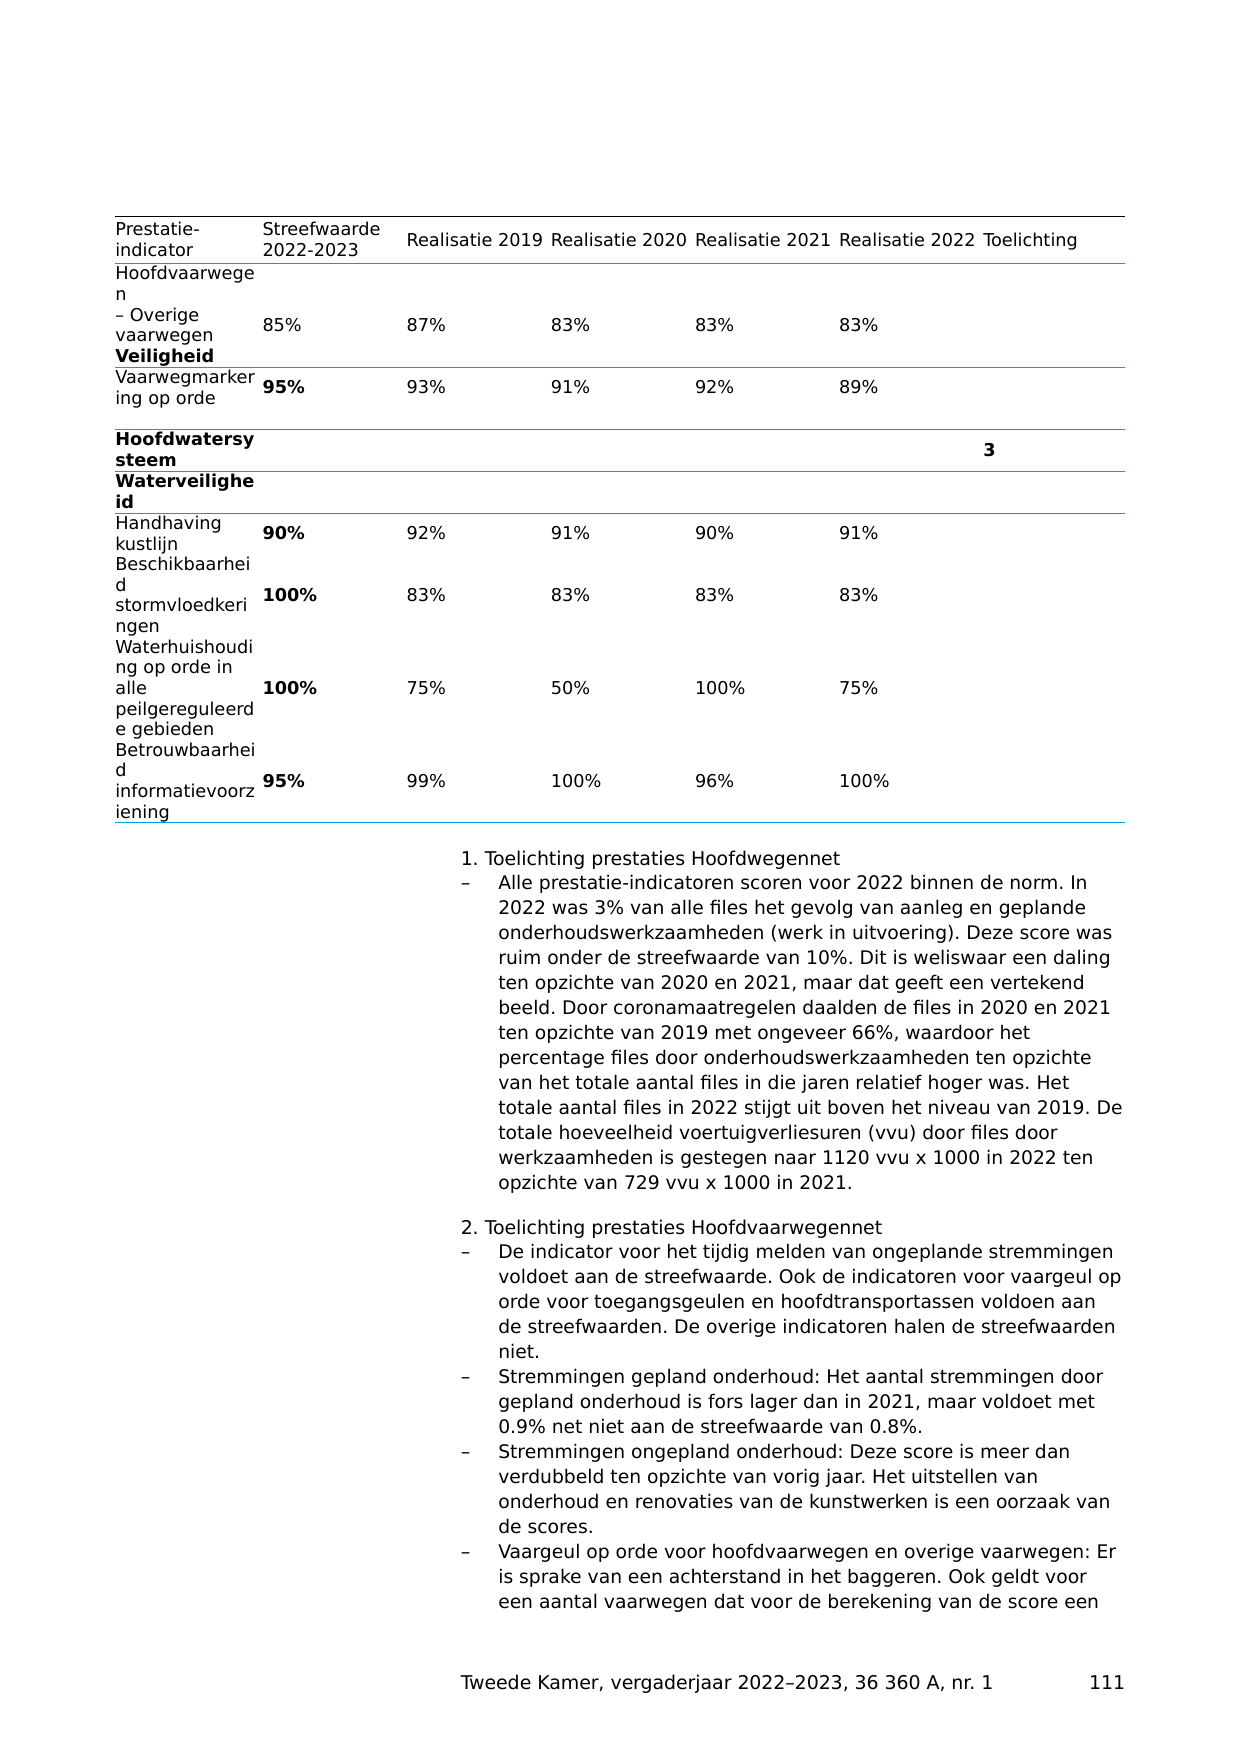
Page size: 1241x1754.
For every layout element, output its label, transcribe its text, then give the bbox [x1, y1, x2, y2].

table_cell [548, 264, 692, 304]
table_cell 83% [692, 554, 836, 637]
table_cell [259, 472, 403, 512]
table_cell Waterveiligheid [115, 472, 259, 512]
table_cell 92% [404, 514, 548, 554]
table_cell [404, 264, 548, 304]
table_cell [692, 430, 836, 471]
table_cell Handhaving kustlijn [115, 514, 259, 554]
table_cell Betrouwbaarheid informatievoorziening [115, 740, 259, 822]
text 1. Toelichting prestaties Hoofdwegennet [461, 848, 1125, 870]
table_cell 91% [548, 514, 692, 554]
list Stremmingen ongepland onderhoud: Deze score is meer dan verdubbeld ten opzichte van vorig jaar. Het uitstellen van onderhoud en renovaties van de kunstwerken is een oorzaak van de scores. [461, 1439, 1125, 1539]
table_cell [980, 408, 1125, 429]
table_cell 83% [548, 305, 692, 346]
table_cell 100% [692, 637, 836, 740]
table_cell [980, 368, 1125, 408]
table_cell – Overige vaarwegen [115, 305, 259, 346]
table_cell [259, 346, 403, 366]
text 2. Toelichting prestaties Hoofdvaarwegennet [461, 1217, 1125, 1239]
table_cell 83% [692, 305, 836, 346]
table_cell [259, 264, 403, 304]
table_cell 89% [836, 368, 980, 408]
table_cell 90% [259, 514, 403, 554]
table_cell [548, 408, 692, 429]
table_cell 95% [259, 368, 403, 408]
table_cell [980, 264, 1125, 304]
table_cell 100% [259, 637, 403, 740]
table_cell Realisatie 2022 [836, 217, 980, 263]
table_cell Toelichting [980, 217, 1125, 263]
table_cell 83% [836, 305, 980, 346]
table_cell Realisatie 2020 [548, 217, 692, 263]
table_cell [692, 346, 836, 366]
table_cell [836, 430, 980, 471]
table_cell [836, 346, 980, 366]
table_cell [980, 346, 1125, 366]
table_cell 85% [259, 305, 403, 346]
list Vaargeul op orde voor hoofdvaarwegen en overige vaarwegen: Er is sprake van een achterstand in het baggeren. Ook geldt voor een aantal vaarwegen dat voor de berekening van de score een [461, 1539, 1125, 1614]
table_cell [404, 472, 548, 512]
table_cell 100% [836, 740, 980, 822]
table_cell [980, 305, 1125, 346]
table_cell [980, 472, 1125, 512]
table_cell Prestatie-indicator [115, 217, 259, 263]
table_cell [980, 740, 1125, 822]
table_cell [980, 514, 1125, 554]
list Stremmingen gepland onderhoud: Het aantal stremmingen door gepland onderhoud is fors lager dan in 2021, maar voldoet met 0.9% net niet aan de streefwaarde van 0.8%. [461, 1364, 1125, 1439]
table_cell 75% [404, 637, 548, 740]
list De indicator voor het tijdig melden van ongeplande stremmingen voldoet aan de streefwaarde. Ook de indicatoren voor vaargeul op orde voor toegangsgeulen en hoofdtransportassen voldoen aan de streefwaarden. De overige indicatoren halen de streefwaarden niet. [461, 1239, 1125, 1364]
table_cell [836, 408, 980, 429]
table_cell 96% [692, 740, 836, 822]
table_cell Waterhuishouding op orde in alle peilgereguleerde gebieden [115, 637, 259, 740]
table_cell Hoofdwatersysteem [115, 430, 259, 471]
table_cell 90% [692, 514, 836, 554]
table_cell 95% [259, 740, 403, 822]
table_cell Hoofdvaarwegen [115, 264, 259, 304]
table_cell 91% [836, 514, 980, 554]
table_cell 93% [404, 368, 548, 408]
table_cell [692, 408, 836, 429]
table_cell 91% [548, 368, 692, 408]
table_cell [548, 430, 692, 471]
table_cell Beschikbaarheid stormvloedkeringen [115, 554, 259, 637]
table_cell Vaarwegmarkering op orde [115, 368, 259, 408]
table_cell [259, 430, 403, 471]
table_cell [980, 554, 1125, 637]
table_cell 83% [404, 554, 548, 637]
table_header Tabel 66 Prestatie indicatoren RWS [115, 191, 1125, 216]
table_cell [115, 408, 259, 429]
table_cell [548, 346, 692, 366]
table_cell 75% [836, 637, 980, 740]
table_cell [259, 408, 403, 429]
list Alle prestatie-indicatoren scoren voor 2022 binnen de norm. In 2022 was 3% van alle files het gevolg van aanleg en geplande onderhoudswerkzaamheden (werk in uitvoering). Deze score was ruim onder de streefwaarde van 10%. Dit is weliswaar een daling ten opzichte van 2020 en 2021, maar dat geeft een vertekend beeld. Door coronamaatregelen daalden de files in 2020 en 2021 ten opzichte van 2019 met ongeveer 66%, waardoor het percentage files door onderhoudswerkzaamheden ten opzichte van het totale aantal files in die jaren relatief hoger was. Het totale aantal files in 2022 stijgt uit boven het niveau van 2019. De totale hoeveelheid voertuigverliesuren (vvu) door files door werkzaamheden is gestegen naar 1120 vvu x 1000 in 2022 ten opzichte van 729 vvu x 1000 in 2021. [461, 870, 1125, 1195]
table_cell [980, 637, 1125, 740]
table_cell [548, 472, 692, 512]
table_cell Realisatie 2021 [692, 217, 836, 263]
table_cell 50% [548, 637, 692, 740]
table_cell [836, 472, 980, 512]
table_cell 87% [404, 305, 548, 346]
table_cell Realisatie 2019 [404, 217, 548, 263]
table_cell 100% [548, 740, 692, 822]
table_cell [692, 472, 836, 512]
table_cell Veiligheid [115, 346, 259, 366]
table_cell 83% [836, 554, 980, 637]
table_cell [404, 430, 548, 471]
table_cell [692, 264, 836, 304]
table_cell Streefwaarde 2022-2023 [259, 217, 403, 263]
table_cell [404, 408, 548, 429]
table_cell 83% [548, 554, 692, 637]
table_cell [404, 346, 548, 366]
table_cell 100% [259, 554, 403, 637]
table_cell 92% [692, 368, 836, 408]
table_cell 3 [980, 430, 1125, 471]
table_cell [836, 264, 980, 304]
table_cell 99% [404, 740, 548, 822]
